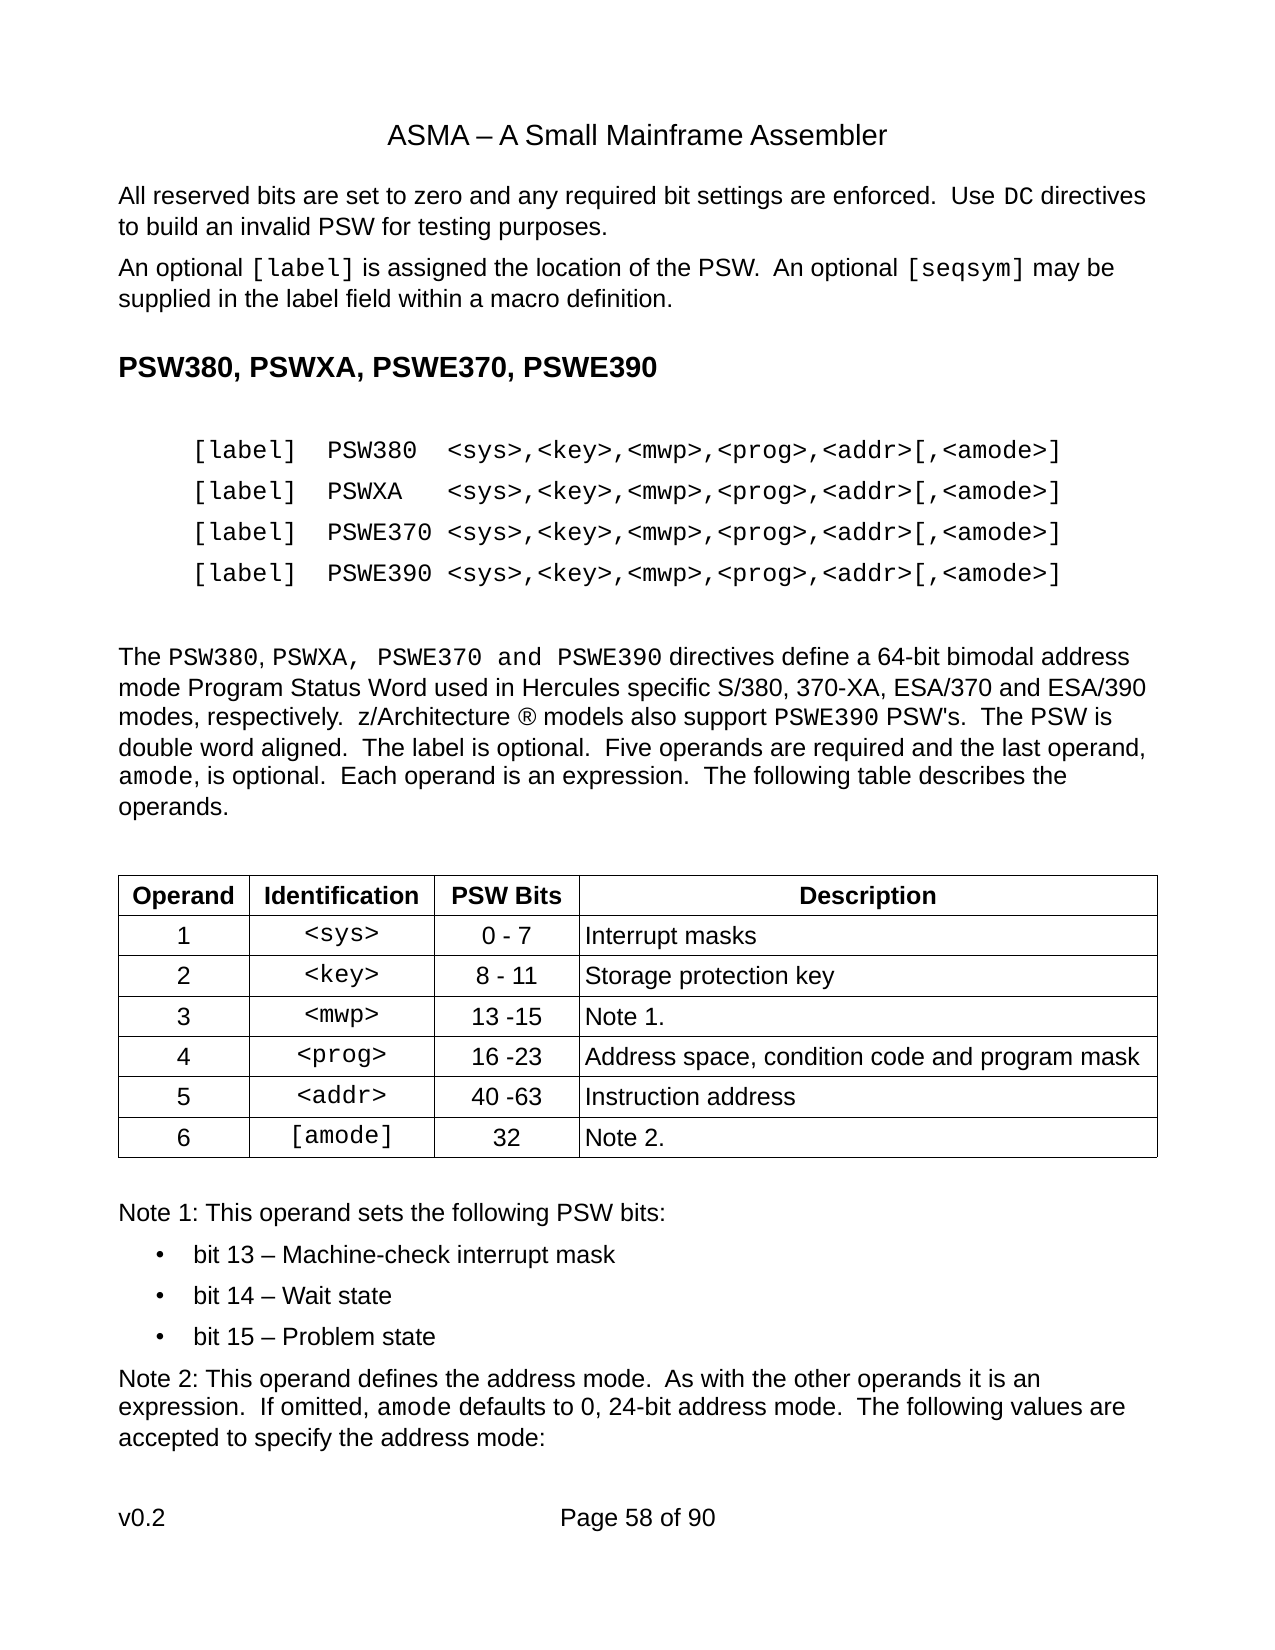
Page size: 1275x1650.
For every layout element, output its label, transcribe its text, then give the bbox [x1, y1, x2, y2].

table_cell Interrupt masks [580, 916, 1157, 955]
text [label] PSWE370 <sys>,<key>,<mwp>,<prog>,<addr>[,<amode>] [192, 519, 1157, 548]
list bit 15 – Problem state [156, 1322, 1157, 1351]
table_cell Storage protection key [580, 956, 1157, 996]
table_cell [amode] [250, 1118, 434, 1157]
list bit 14 – Wait state [156, 1281, 1157, 1310]
table_cell Note 2. [580, 1118, 1157, 1157]
table_cell <addr> [250, 1077, 434, 1117]
table_cell <sys> [250, 916, 434, 955]
table_cell Note 1. [580, 997, 1157, 1036]
table_header Identification [250, 876, 434, 915]
text [label] PSW380 <sys>,<key>,<mwp>,<prog>,<addr>[,<amode>] [192, 438, 1157, 466]
text Note 2: This operand defines the address mode. As with the other operands it is an expression. If omitted, amode defaults to 0, 24-bit address mode. The following values are accepted to specify the address mode: [118, 1364, 1157, 1452]
table_cell 13 -15 [435, 997, 579, 1036]
table_cell 3 [119, 997, 249, 1036]
table_header PSW Bits [435, 876, 579, 915]
text [label] PSWE390 <sys>,<key>,<mwp>,<prog>,<addr>[,<amode>] [192, 560, 1157, 589]
table_cell 6 [119, 1118, 249, 1157]
table_cell 32 [435, 1118, 579, 1157]
table_cell 8 - 11 [435, 956, 579, 996]
table_cell 40 -63 [435, 1077, 579, 1117]
subtitle PSW380, PSWXA, PSWE370, PSWE390 [118, 351, 1157, 384]
table_cell 16 -23 [435, 1037, 579, 1076]
table_header Description [580, 876, 1157, 915]
text All reserved bits are set to zero and any required bit settings are enforced. Use DC directives to build an invalid PSW for testing purposes. [118, 181, 1157, 241]
table_cell 2 [119, 956, 249, 996]
table_cell <prog> [250, 1037, 434, 1076]
list bit 13 – Machine-check interrupt mask [156, 1239, 1157, 1268]
text Note 1: This operand sets the following PSW bits: [118, 1198, 1157, 1227]
table_cell 0 - 7 [435, 916, 579, 955]
table_cell <key> [250, 956, 434, 996]
table_cell 5 [119, 1077, 249, 1117]
text The PSW380, PSWXA, PSWE370 and PSWE390 directives define a 64-bit bimodal address mode Program Status Word used in Hercules specific S/380, 370-XA, ESA/370 and ESA/390 modes, respectively. z/Architecture ® models also support PSWE390 PSW's. The PSW is double word aligned. The label is optional. Five operands are required and the last operand, amode, is optional. Each operand is an expression. The following table describes the operands. [118, 642, 1157, 821]
table_cell Instruction address [580, 1077, 1157, 1117]
table_header Operand [119, 876, 249, 915]
table_cell 4 [119, 1037, 249, 1076]
table_cell <mwp> [250, 997, 434, 1036]
table_cell Address space, condition code and program mask [580, 1037, 1157, 1076]
table_cell 1 [119, 916, 249, 955]
text An optional [label] is assigned the location of the PSW. An optional [seqsym] may be supplied in the label field within a macro definition. [118, 253, 1157, 313]
text [label] PSWXA <sys>,<key>,<mwp>,<prog>,<addr>[,<amode>] [192, 479, 1157, 507]
